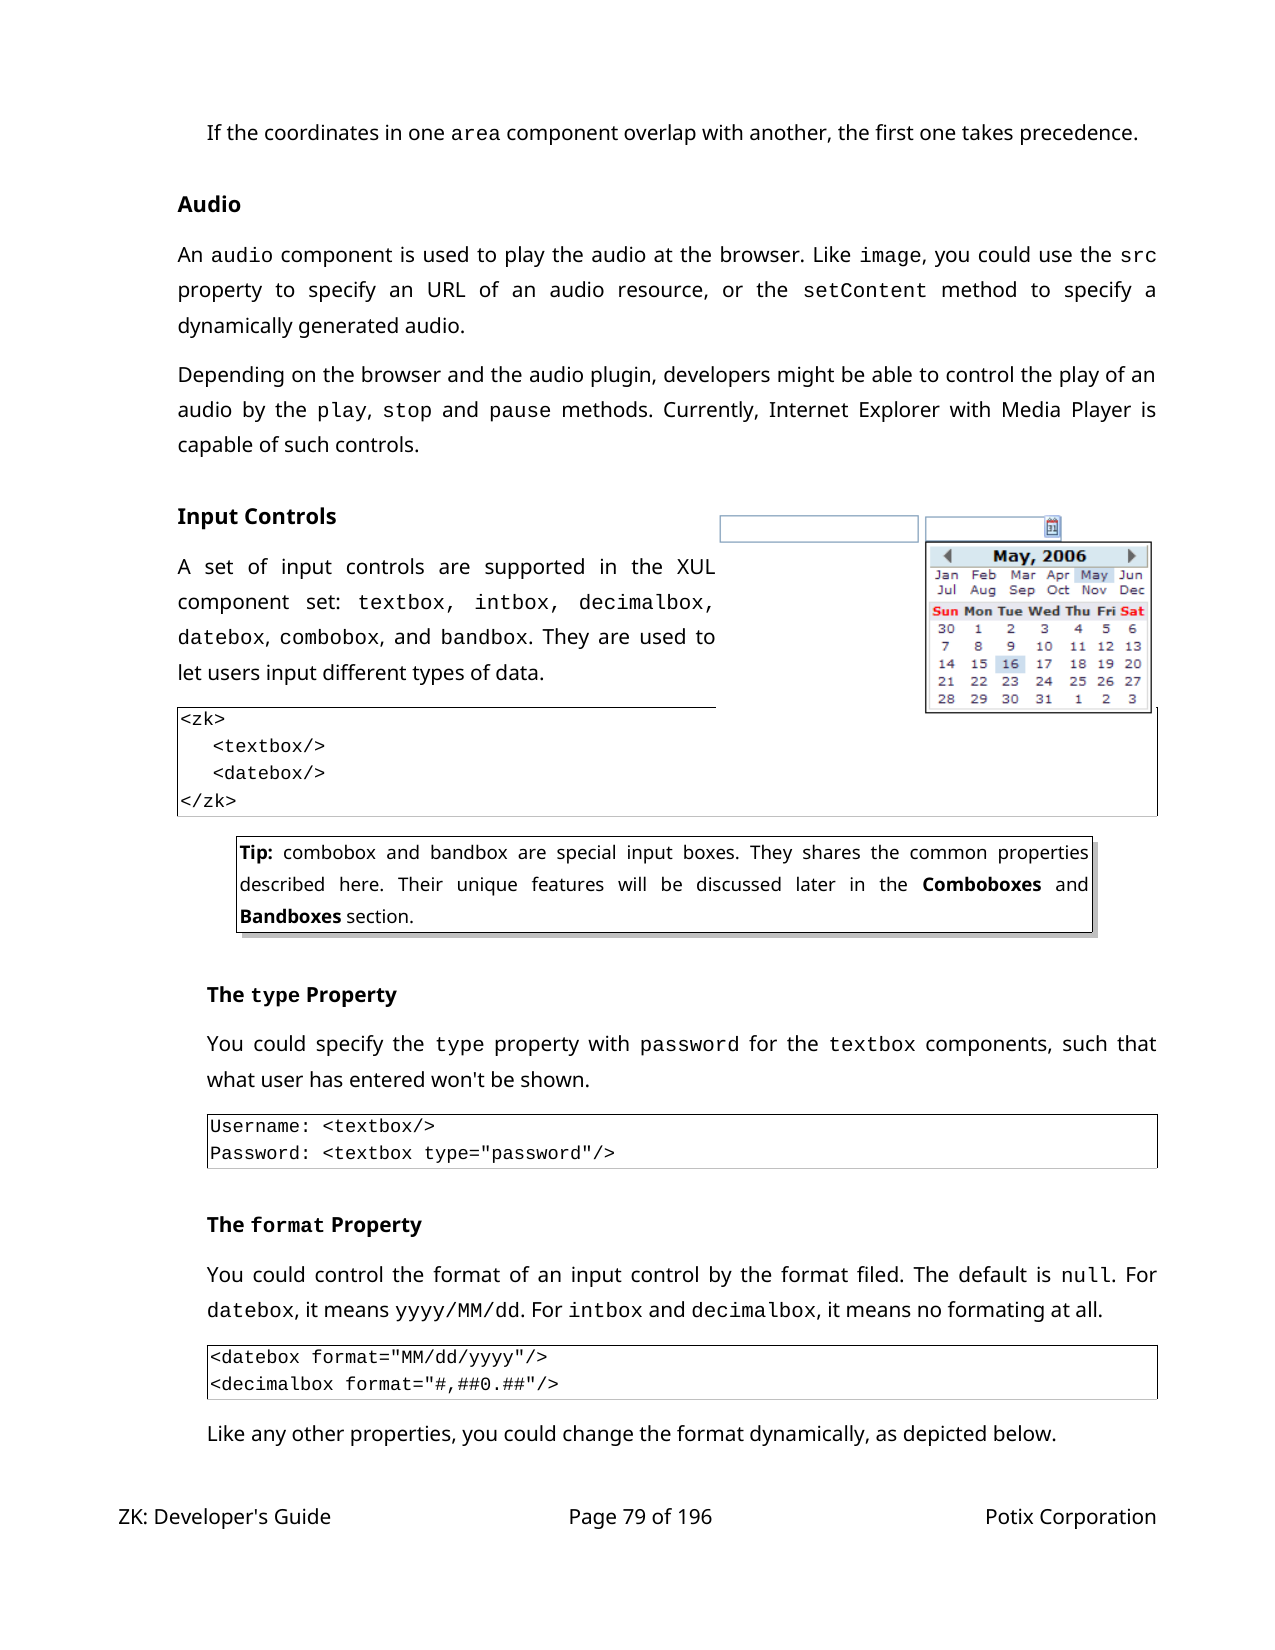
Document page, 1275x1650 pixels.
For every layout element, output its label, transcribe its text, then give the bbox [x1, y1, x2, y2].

text <datebox format="MM/dd/yyyy"/> [208, 1346, 1157, 1369]
picture [716, 509, 1157, 716]
subtitle Audio [177, 189, 1157, 219]
subtitle The type Property [207, 980, 1157, 1009]
text You could specify the type property with password for the textbox components, such that what user has entered won't be shown. [207, 1029, 1157, 1093]
subtitle Input Controls [177, 501, 1157, 531]
text <textbox/> [178, 734, 1157, 758]
subtitle The format Property [207, 1211, 1157, 1239]
text Tip: combobox and bandbox are special input boxes. They shares the common properties described here. Their unique features will be discussed later in the Comboboxes and Bandboxes section. [237, 837, 1092, 932]
text An audio component is used to play the audio at the browser. Like image, you could use the src property to specify an URL of an audio resource, or the setContent method to specify a dynamically generated audio. [177, 240, 1157, 339]
text A set of input controls are supported in the XUL component set: textbox, intbox, decimalbox, datebox, combobox, and bandbox. They are used to let users input different types of data. [177, 552, 716, 686]
text <decimalbox format="#,##0.##"/> [208, 1372, 1157, 1399]
text Password: <textbox type="password"/> [208, 1141, 1157, 1168]
text </zk> [178, 788, 1157, 816]
text <zk> [178, 708, 1157, 731]
text Like any other properties, you could change the format dynamically, as depicted below. [207, 1419, 1157, 1448]
text <datebox/> [178, 761, 1157, 786]
text Depending on the browser and the audio plugin, developers might be able to control the play of an audio by the play, stop and pause methods. Currently, Internet Explorer with Media Player is capable of such controls. [177, 360, 1157, 459]
text If the coordinates in one area component overlap with another, the first one takes precedence. [207, 118, 1157, 147]
text You could control the format of an input control by the format filed. The default is null. For datebox, it means yyyy/MM/dd. For intbox and decimalbox, it means no formating at all. [207, 1260, 1157, 1324]
text Username: <textbox/> [208, 1115, 1157, 1138]
